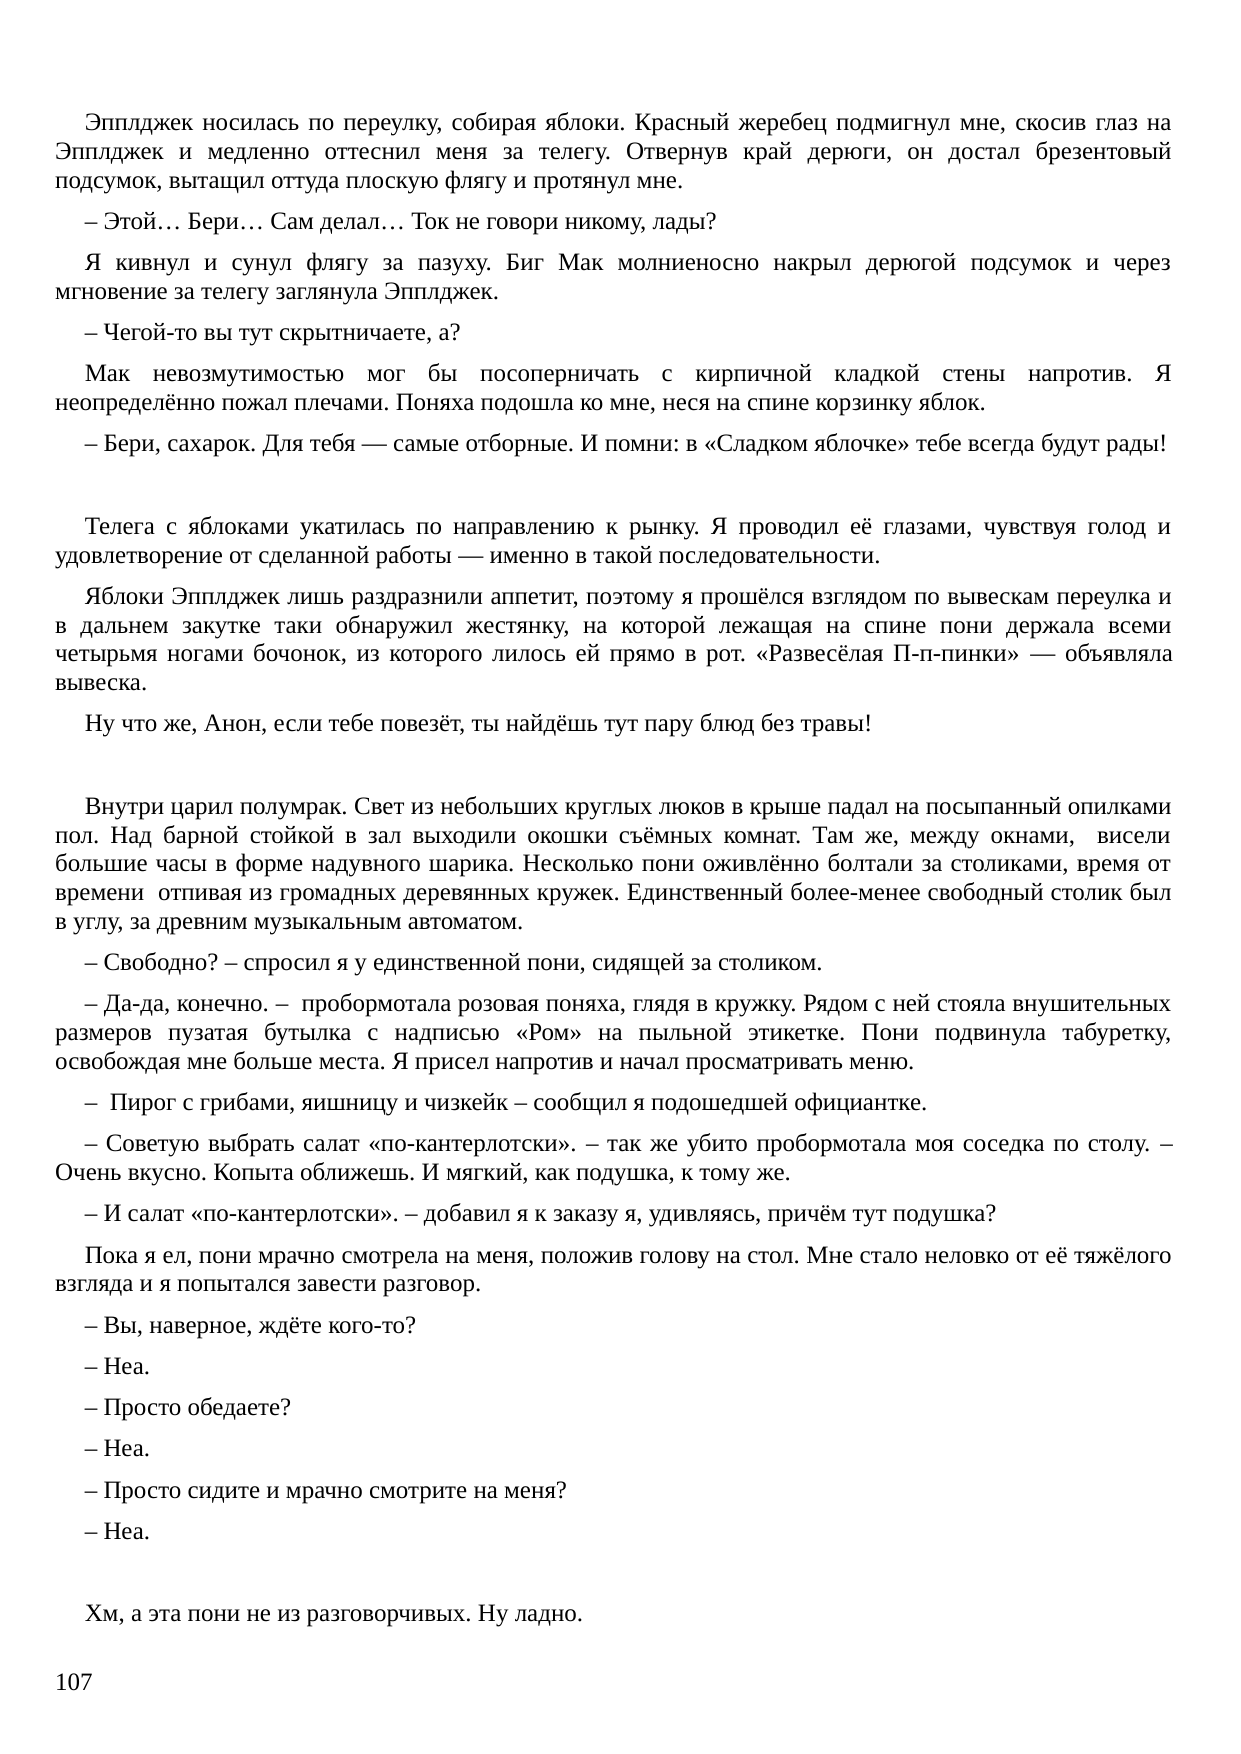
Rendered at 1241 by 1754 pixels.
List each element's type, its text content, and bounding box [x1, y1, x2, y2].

text – Вы, наверное, ждёте кого-то? [55, 1310, 1173, 1338]
text Мак невозмутимостью мог бы посоперничать с кирпичной кладкой стены напротив. Я неопределённо пожал плечами. Поняха подошла ко мне, неся на спине корзинку яблок. [55, 358, 1173, 416]
text – Бери, сахарок. Для тебя — самые отборные. И помни: в «Сладком яблочке» тебе всегда будут рады! [55, 428, 1173, 457]
text Яблоки Эпплджек лишь раздразнили аппетит, поэтому я прошёлся взглядом по вывескам переулка и в дальнем закутке таки обнаружил жестянку, на которой лежащая на спине пони держала всеми четырьмя ногами бочонок, из которого лилось ей прямо в рот. «Развесёлая П-п-пинки» — объявляла вывеска. [55, 581, 1173, 696]
text Внутри царил полумрак. Свет из небольших круглых люков в крыше падал на посыпанный опилками пол. Над барной стойкой в зал выходили окошки съёмных комнат. Там же, между окнами, висели большие часы в форме надувного шарика. Несколько пони оживлённо болтали за столиками, время от времени отпивая из громадных деревянных кружек. Единственный более-менее свободный столик был в углу, за древним музыкальным автоматом. [55, 791, 1173, 935]
text – Неа. [55, 1433, 1173, 1462]
text – Пирог с грибами, яишницу и чизкейк – сообщил я подошедшей официантке. [55, 1087, 1173, 1116]
text – Просто обедаете? [55, 1392, 1173, 1421]
text – Да-да, конечно. – пробормотала розовая поняха, глядя в кружку. Рядом с ней стояла внушительных размеров пузатая бутылка с надписью «Ром» на пыльной этикетке. Пони подвинула табуретку, освобождая мне больше места. Я присел напротив и начал просматривать меню. [55, 988, 1173, 1075]
text – Неа. [55, 1351, 1173, 1380]
text – Чегой-то вы тут скрытничаете, а? [55, 317, 1173, 346]
text Хм, а эта пони не из разговорчивых. Ну ладно. [55, 1598, 1173, 1627]
text – Свободно? – спросил я у единственной пони, сидящей за столиком. [55, 947, 1173, 976]
text Телега с яблоками укатилась по направлению к рынку. Я проводил её глазами, чувствуя голод и удовлетворение от сделанной работы — именно в такой последовательности. [55, 511, 1173, 568]
text Ну что же, Анон, если тебе повезёт, ты найдёшь тут пару блюд без травы! [55, 708, 1173, 737]
text Пока я ел, пони мрачно смотрела на меня, положив голову на стол. Мне стало неловко от её тяжёлого взгляда и я попытался завести разговор. [55, 1240, 1173, 1297]
text – Просто сидите и мрачно смотрите на меня? [55, 1475, 1173, 1503]
text – И салат «по-кантерлотски». – добавил я к заказу я, удивляясь, причём тут подушка? [55, 1198, 1173, 1227]
text – Советую выбрать салат «по-кантерлотски». – так же убито пробормотала моя соседка по столу. – Очень вкусно. Копыта оближешь. И мягкий, как подушка, к тому же. [55, 1128, 1173, 1186]
text – Этой… Бери… Сам делал… Ток не говори никому, лады? [55, 206, 1173, 235]
text Я кивнул и сунул флягу за пазуху. Биг Мак молниеносно накрыл дерюгой подсумок и через мгновение за телегу заглянула Эпплджек. [55, 247, 1173, 305]
text – Неа. [55, 1516, 1173, 1545]
text Эпплджек носилась по переулку, собирая яблоки. Красный жеребец подмигнул мне, скосив глаз на Эпплджек и медленно оттеснил меня за телегу. Отвернув край дерюги, он достал брезентовый подсумок, вытащил оттуда плоскую флягу и протянул мне. [55, 107, 1173, 193]
